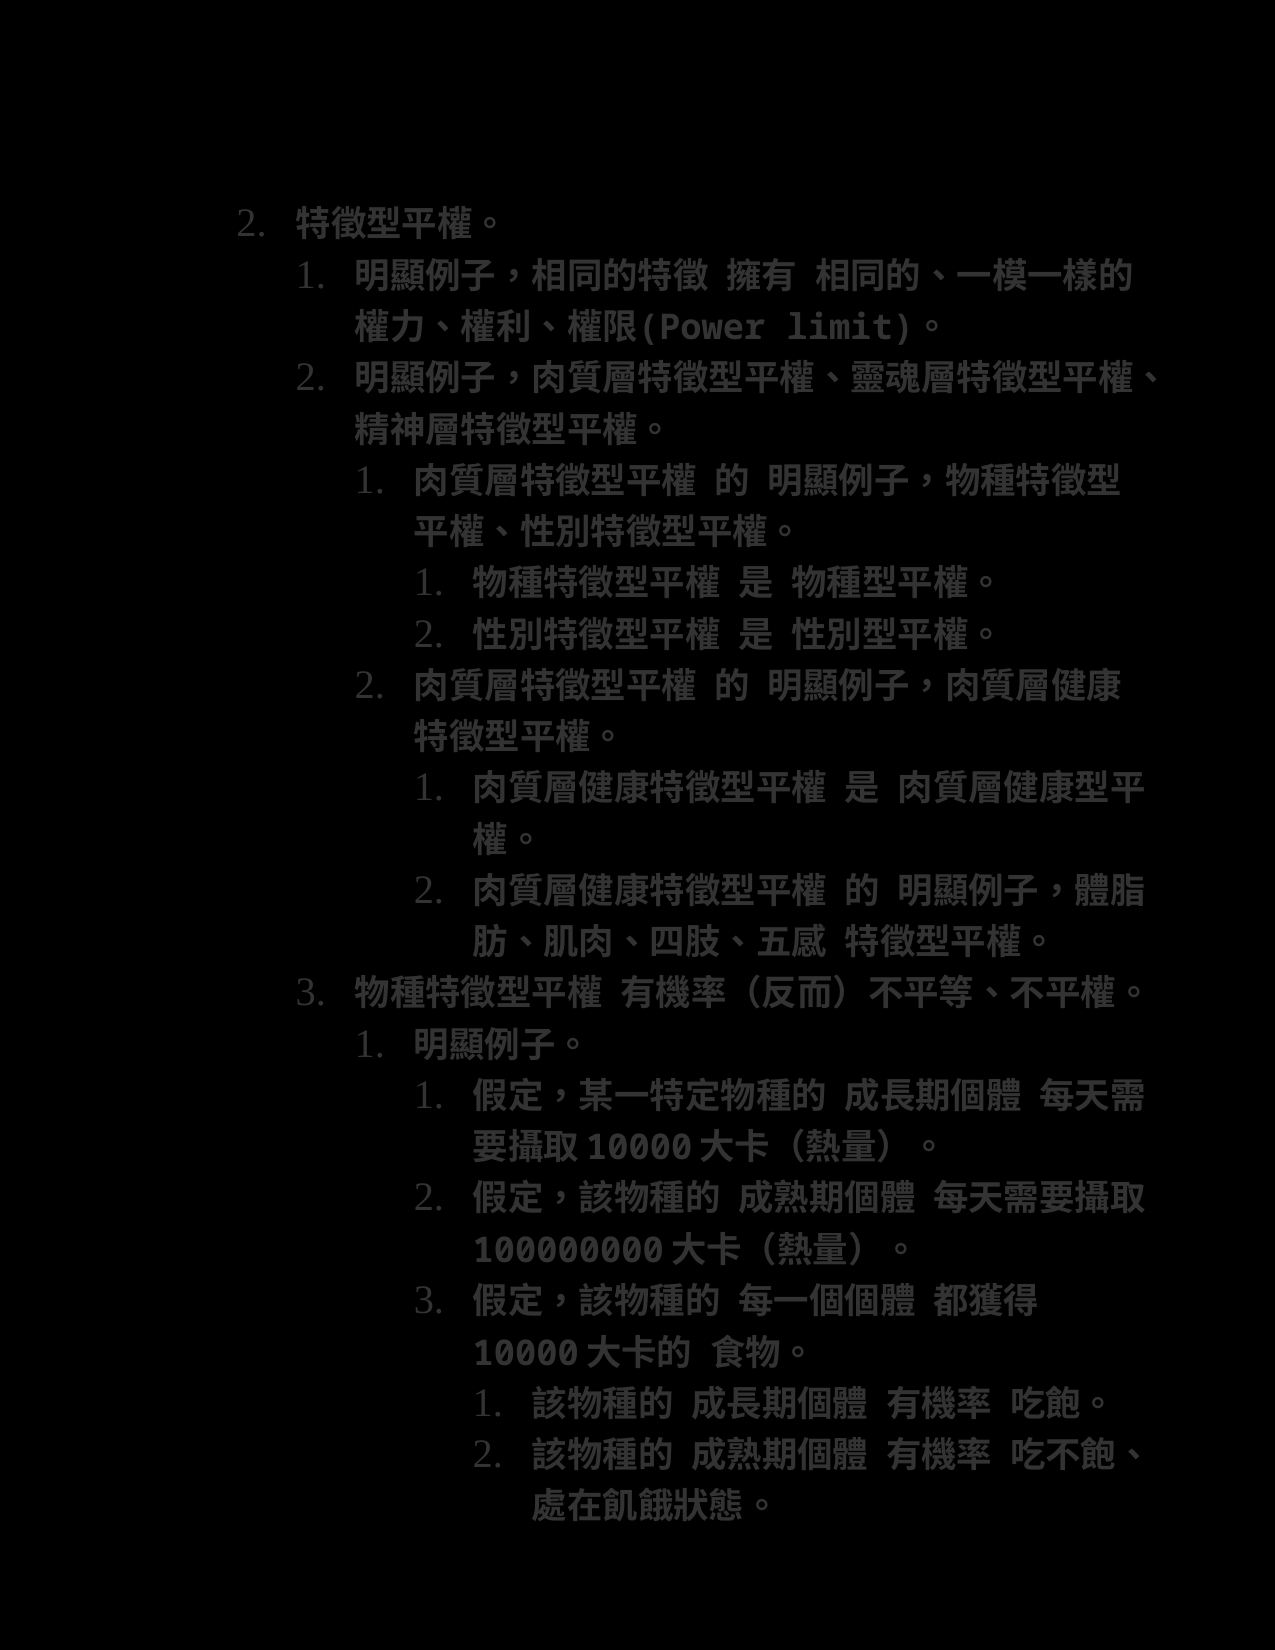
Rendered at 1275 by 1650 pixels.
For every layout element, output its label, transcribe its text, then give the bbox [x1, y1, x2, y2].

list 物種特徵型平權 是 物種型平權。 [413, 555, 1157, 606]
list 假定，該物種的 每一個個體 都獲得 10000大卡的 食物。 [413, 1272, 1157, 1375]
list 明顯例子，相同的特徵 擁有 相同的、一模一樣的 權力、權利、權限(Power limit)。 [295, 247, 1157, 350]
list 肉質層健康特徵型平權 的 明顯例子，體脂肪、肌肉、四肢、五感 特徵型平權。 [413, 862, 1157, 965]
list 假定，某一特定物種的 成長期個體 每天需要攝取10000大卡（熱量）。 [413, 1067, 1157, 1170]
list 物種特徵型平權 有機率（反而）不平等、不平權。 [295, 965, 1157, 1016]
list 肉質層健康特徵型平權 是 肉質層健康型平權。 [413, 760, 1157, 862]
list 特徵型平權。 [236, 196, 1157, 247]
list 假定，該物種的 成熟期個體 每天需要攝取100000000大卡（熱量）。 [413, 1170, 1157, 1272]
list 明顯例子。 [354, 1016, 1157, 1067]
list 肉質層特徵型平權 的 明顯例子，肉質層健康特徵型平權。 [354, 657, 1157, 760]
list 該物種的 成熟期個體 有機率 吃不飽、處在飢餓狀態。 [472, 1426, 1157, 1529]
list 性別特徵型平權 是 性別型平權。 [413, 606, 1157, 657]
list 肉質層特徵型平權 的 明顯例子，物種特徵型平權、性別特徵型平權。 [354, 452, 1157, 555]
list 明顯例子，肉質層特徵型平權、靈魂層特徵型平權、精神層特徵型平權。 [295, 350, 1157, 452]
list 該物種的 成長期個體 有機率 吃飽。 [472, 1375, 1157, 1426]
